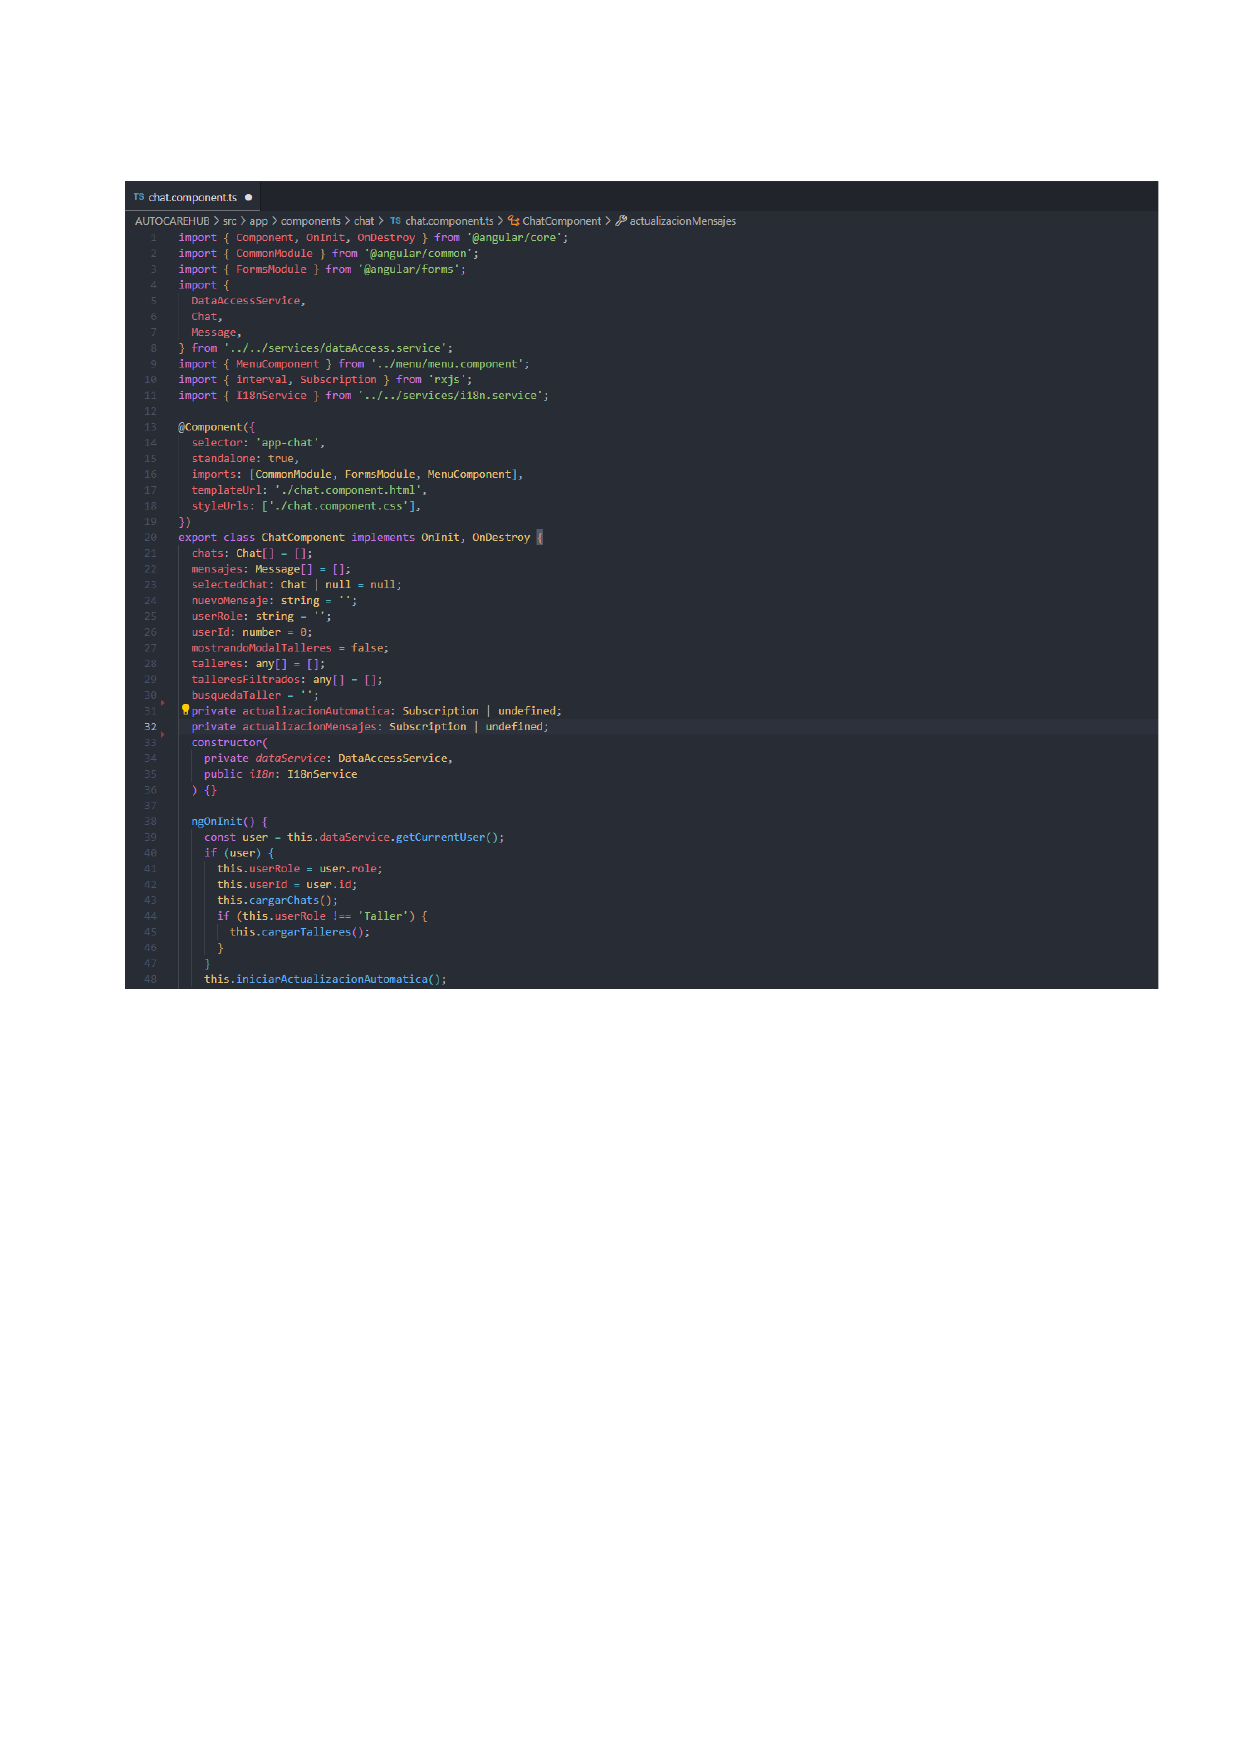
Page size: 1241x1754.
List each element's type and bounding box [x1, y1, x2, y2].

picture [125, 181, 1159, 989]
